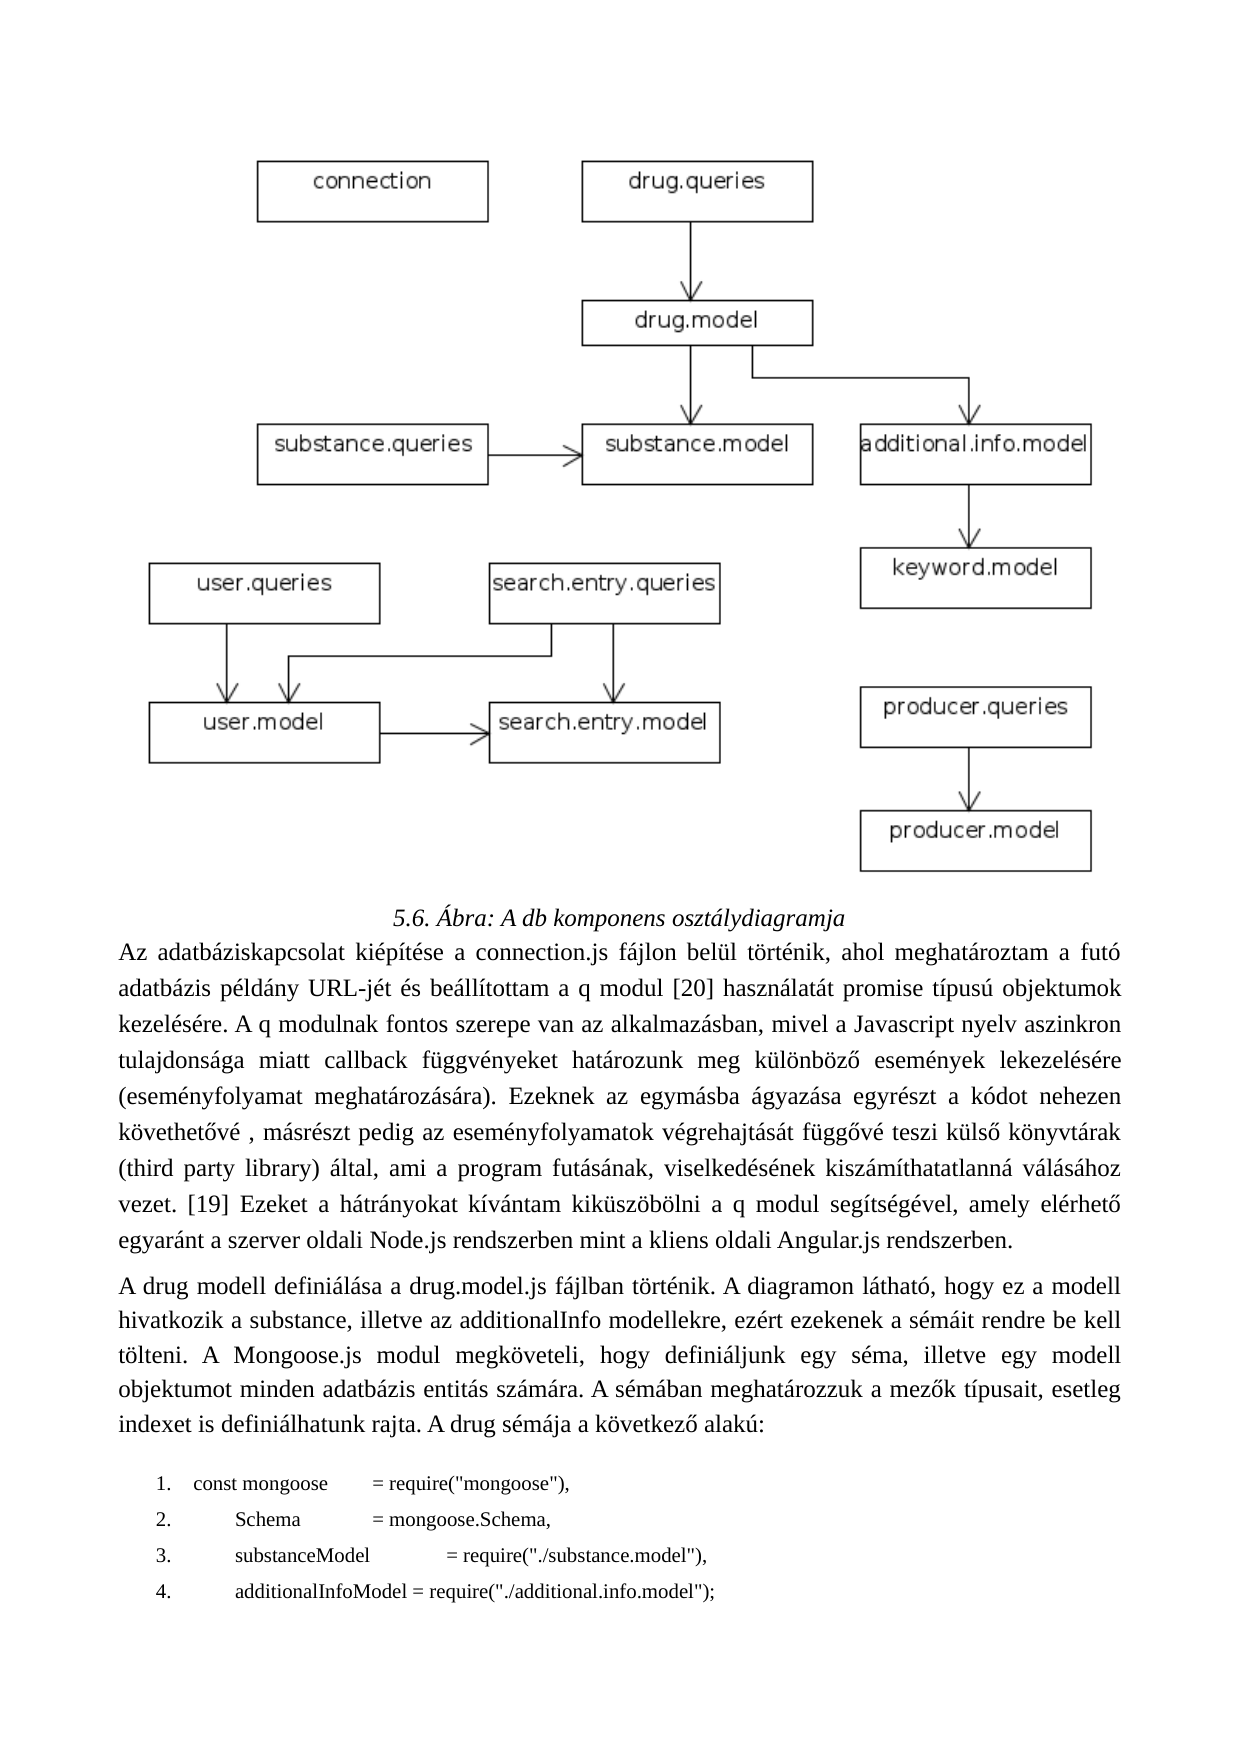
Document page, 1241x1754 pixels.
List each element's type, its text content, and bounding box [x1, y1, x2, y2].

list Schema = mongoose.Schema, [156, 1509, 1122, 1530]
text 5.6. Ábra: A db komponens osztálydiagramja [118, 903, 1122, 932]
list additionalInfoModel = require("./additional.info.model"); [156, 1581, 1122, 1602]
list const mongoose = require("mongoose"), [156, 1473, 1122, 1494]
picture [118, 130, 1123, 903]
title A drug modell definiálása a drug.model.js fájlban történik. A diagramon látható, hogy ez a modell hivatkozik a substance, illetve az additionalInfo modellekre, ezért ezekenek a sémáit rendre be kell tölteni. A Mongoose.js modul megköveteli, hogy definiáljunk egy séma, illetve egy modell objektumot minden adatbázis entitás számára. A sémában meghatározzuk a mezők típusait, esetleg indexet is definiálhatunk rajta. A drug sémája a következő alakú: [118, 1271, 1122, 1438]
text Az adatbáziskapcsolat kiépítése a connection.js fájlon belül történik, ahol meghatároztam a futó adatbázis példány URL-jét és beállítottam a q modul [20] használatát promise típusú objektumok kezelésére. A q modulnak fontos szerepe van az alkalmazásban, mivel a Javascript nyelv aszinkron tulajdonsága miatt callback függvényeket határozunk meg különböző események lekezelésére (eseményfolyamat meghatározására). Ezeknek az egymásba ágyazása egyrészt a kódot nehezen követhetővé , másrészt pedig az eseményfolyamatok végrehajtását függővé teszi külső könyvtárak (third party library) által, ami a program futásának, viselkedésének kiszámíthatatlanná válásához vezet. [19] Ezeket a hátrányokat kívántam kiküszöbölni a q modul segítségével, amely elérhető egyaránt a szerver oldali Node.js rendszerben mint a kliens oldali Angular.js rendszerben. [118, 932, 1122, 1256]
list substanceModel = require("./substance.model"), [156, 1545, 1122, 1566]
